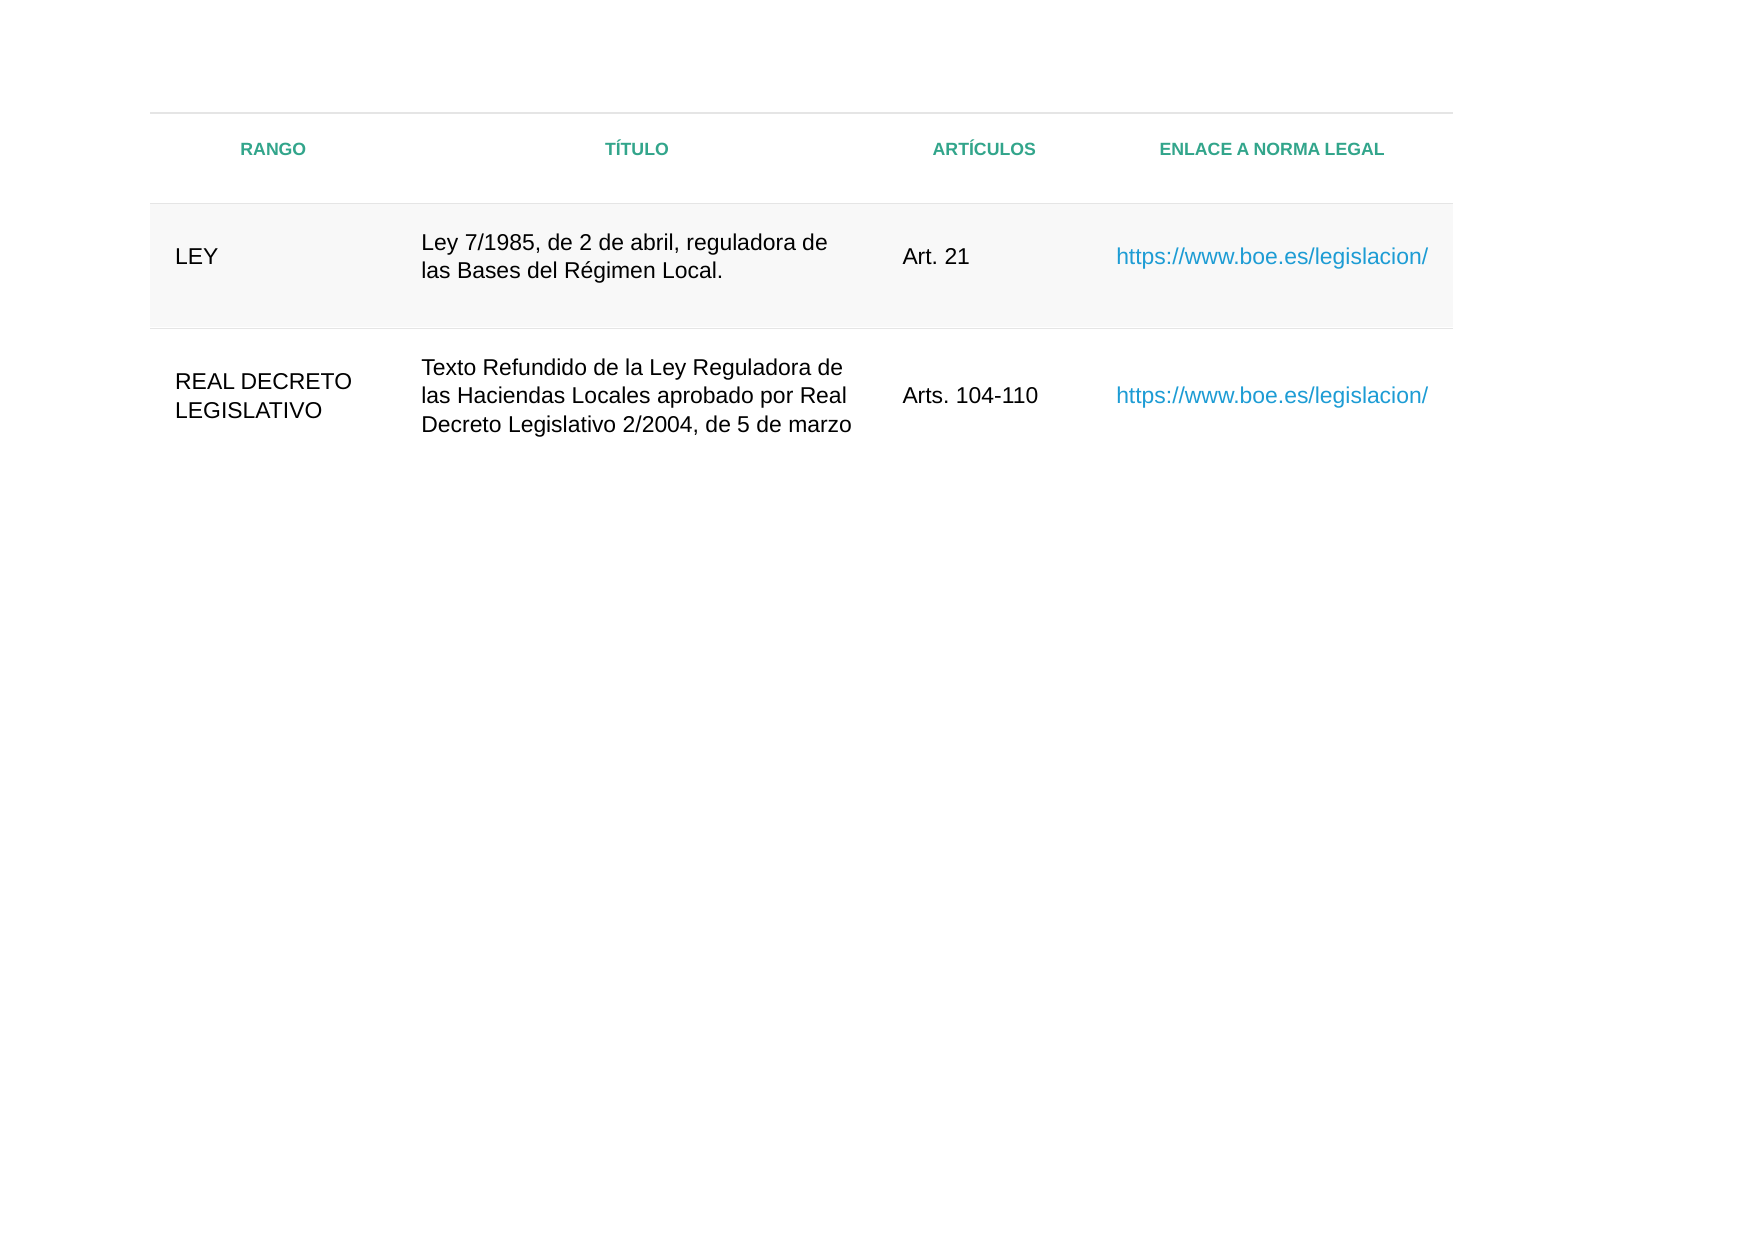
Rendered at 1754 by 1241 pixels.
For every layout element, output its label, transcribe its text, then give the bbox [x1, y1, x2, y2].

table_header ARTÍCULOS [877, 114, 1091, 202]
table_cell Texto Refundido de la Ley Reguladora de las Haciendas Locales aprobado por Real Decreto Legislativo 2/2004, de 5 de marzo [396, 329, 877, 481]
table_cell Arts. 104-110 [877, 329, 1091, 481]
table_cell https://www.boe.es/legislacion/ [1091, 204, 1453, 327]
table_header ENLACE A NORMA LEGAL [1091, 114, 1453, 202]
table_cell Art. 21 [877, 204, 1091, 327]
table_cell REAL DECRETO LEGISLATIVO [150, 329, 396, 481]
table_cell LEY [150, 204, 396, 327]
table_cell https://www.boe.es/legislacion/ [1091, 329, 1453, 481]
table_header RANGO [150, 114, 396, 202]
table_header TÍTULO [396, 114, 877, 202]
table_cell Ley 7/1985, de 2 de abril, reguladora de las Bases del Régimen Local. [396, 204, 877, 327]
